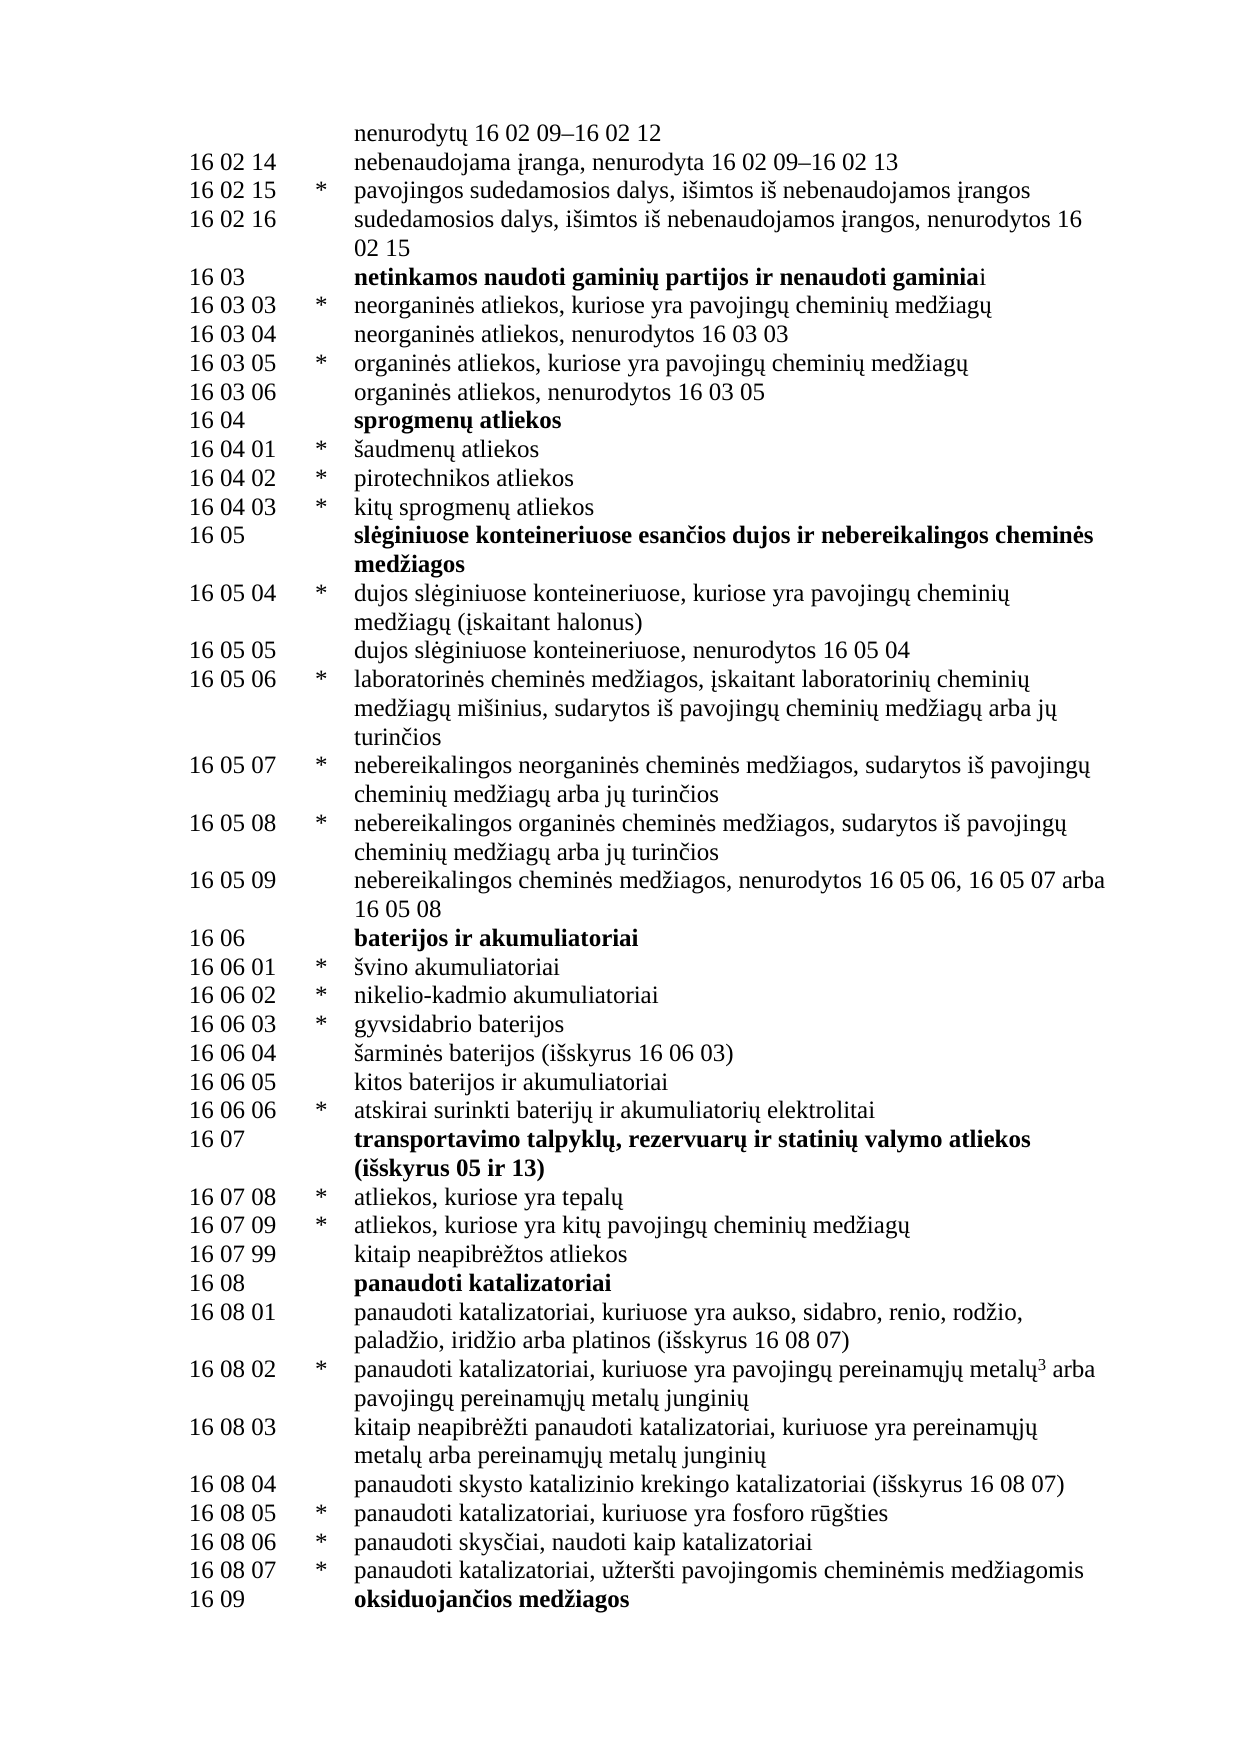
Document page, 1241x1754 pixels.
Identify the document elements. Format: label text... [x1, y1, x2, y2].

table_cell 16 06 04 [177, 1038, 300, 1067]
table_cell * [300, 1354, 343, 1412]
table_cell * [300, 1096, 343, 1124]
table_cell panaudoti katalizatoriai, kuriuose yra fosforo rūgšties [343, 1498, 1122, 1527]
table_cell 16 03 05 [177, 348, 300, 377]
table_cell * [300, 1498, 343, 1527]
table_cell [300, 319, 343, 348]
table_cell * [300, 981, 343, 1009]
table_cell šaudmenų atliekos [343, 434, 1122, 463]
table_cell [300, 1412, 343, 1469]
table_cell 16 04 [177, 406, 300, 434]
table_cell 16 05 09 [177, 866, 300, 923]
table_cell 16 06 05 [177, 1067, 300, 1096]
table_cell [300, 1268, 343, 1297]
table_cell 16 06 [177, 923, 300, 952]
table_cell [300, 1239, 343, 1268]
table_cell 16 05 08 [177, 808, 300, 866]
table_cell 16 08 03 [177, 1412, 300, 1469]
table_cell 16 02 14 [177, 147, 300, 176]
table_cell * [300, 578, 343, 636]
table_cell [300, 1124, 343, 1182]
table_cell 16 03 04 [177, 319, 300, 348]
table_cell 16 06 01 [177, 952, 300, 981]
table_cell nebereikalingos organinės cheminės medžiagos, sudarytos iš pavojingų cheminių medžiagų arba jų turinčios [343, 808, 1122, 866]
table_cell * [300, 434, 343, 463]
table_cell 16 04 01 [177, 434, 300, 463]
table_cell 16 05 07 [177, 751, 300, 808]
table_cell oksiduojančios medžiagos [343, 1584, 1122, 1613]
table_cell [300, 1038, 343, 1067]
table_cell neorganinės atliekos, nenurodytos 16 03 03 [343, 319, 1122, 348]
table_cell 16 02 15 [177, 176, 300, 204]
table_cell švino akumuliatoriai [343, 952, 1122, 981]
table_cell atliekos, kuriose yra kitų pavojingų cheminių medžiagų [343, 1211, 1122, 1239]
table_cell [177, 118, 300, 147]
table_cell * [300, 1556, 343, 1584]
table_cell kitaip neapibrėžtos atliekos [343, 1239, 1122, 1268]
table_cell pavojingos sudedamosios dalys, išimtos iš nebenaudojamos įrangos [343, 176, 1122, 204]
table_cell 16 03 06 [177, 377, 300, 406]
table_cell neorganinės atliekos, kuriose yra pavojingų cheminių medžiagų [343, 291, 1122, 319]
table_cell [300, 1584, 343, 1613]
table_cell dujos slėginiuose konteineriuose, nenurodytos 16 05 04 [343, 636, 1122, 664]
table_cell 16 04 02 [177, 463, 300, 492]
table_cell 16 08 04 [177, 1469, 300, 1498]
table_cell nikelio-kadmio akumuliatoriai [343, 981, 1122, 1009]
table_cell 16 07 09 [177, 1211, 300, 1239]
table_cell panaudoti katalizatoriai, kuriuose yra pavojingų pereinamųjų metalų3 arba pavojingų pereinamųjų metalų junginių [343, 1354, 1122, 1412]
table_cell * [300, 291, 343, 319]
table_cell 16 06 02 [177, 981, 300, 1009]
table_cell netinkamos naudoti gaminių partijos ir nenaudoti gaminiai [343, 262, 1122, 291]
table_cell 16 07 08 [177, 1182, 300, 1211]
table_cell * [300, 952, 343, 981]
table_cell * [300, 1211, 343, 1239]
table_cell [300, 377, 343, 406]
table_cell kitaip neapibrėžti panaudoti katalizatoriai, kuriuose yra pereinamųjų metalų arba pereinamųjų metalų junginių [343, 1412, 1122, 1469]
table_cell panaudoti katalizatoriai, užteršti pavojingomis cheminėmis medžiagomis [343, 1556, 1122, 1584]
table_cell 16 04 03 [177, 492, 300, 521]
table_cell atskirai surinkti baterijų ir akumuliatorių elektrolitai [343, 1096, 1122, 1124]
table_cell sprogmenų atliekos [343, 406, 1122, 434]
table_cell 16 07 [177, 1124, 300, 1182]
table_cell nebereikalingos neorganinės cheminės medžiagos, sudarytos iš pavojingų cheminių medžiagų arba jų turinčios [343, 751, 1122, 808]
table_cell * [300, 1009, 343, 1038]
table_cell * [300, 808, 343, 866]
table_cell * [300, 751, 343, 808]
table_cell 16 05 06 [177, 664, 300, 751]
table_cell * [300, 348, 343, 377]
table_cell baterijos ir akumuliatoriai [343, 923, 1122, 952]
table_cell [300, 866, 343, 923]
table_cell [300, 118, 343, 147]
table_cell 16 08 05 [177, 1498, 300, 1527]
table_cell [300, 1067, 343, 1096]
table_cell šarminės baterijos (išskyrus 16 06 03) [343, 1038, 1122, 1067]
table_cell * [300, 492, 343, 521]
table_cell 16 09 [177, 1584, 300, 1613]
table_cell panaudoti skysto katalizinio krekingo katalizatoriai (išskyrus 16 08 07) [343, 1469, 1122, 1498]
table_cell * [300, 1527, 343, 1556]
table_cell 16 02 16 [177, 204, 300, 262]
table_cell [300, 204, 343, 262]
table_cell * [300, 463, 343, 492]
table_cell 16 03 [177, 262, 300, 291]
table_cell [300, 1469, 343, 1498]
table_cell laboratorinės cheminės medžiagos, įskaitant laboratorinių cheminių medžiagų mišinius, sudarytos iš pavojingų cheminių medžiagų arba jų turinčios [343, 664, 1122, 751]
table_cell panaudoti skysčiai, naudoti kaip katalizatoriai [343, 1527, 1122, 1556]
table_cell 16 05 05 [177, 636, 300, 664]
table_cell atliekos, kuriose yra tepalų [343, 1182, 1122, 1211]
table_cell nenurodytų 16 02 09–16 02 12 [343, 118, 1122, 147]
table_cell 16 06 06 [177, 1096, 300, 1124]
table_cell [300, 147, 343, 176]
table_cell organinės atliekos, kuriose yra pavojingų cheminių medžiagų [343, 348, 1122, 377]
table_cell organinės atliekos, nenurodytos 16 03 05 [343, 377, 1122, 406]
table_cell 16 07 99 [177, 1239, 300, 1268]
table_cell transportavimo talpyklų, rezervuarų ir statinių valymo atliekos (išskyrus 05 ir 13) [343, 1124, 1122, 1182]
table_cell 16 08 [177, 1268, 300, 1297]
table_cell 16 08 01 [177, 1297, 300, 1354]
table_cell dujos slėginiuose konteineriuose, kuriose yra pavojingų cheminių medžiagų (įskaitant halonus) [343, 578, 1122, 636]
table_cell [300, 1297, 343, 1354]
table_cell 16 05 04 [177, 578, 300, 636]
table_cell gyvsidabrio baterijos [343, 1009, 1122, 1038]
table_cell 16 05 [177, 521, 300, 578]
table_cell nebereikalingos cheminės medžiagos, nenurodytos 16 05 06, 16 05 07 arba 16 05 08 [343, 866, 1122, 923]
table_cell pirotechnikos atliekos [343, 463, 1122, 492]
table_cell 16 03 03 [177, 291, 300, 319]
table_cell 16 08 06 [177, 1527, 300, 1556]
table_cell 16 06 03 [177, 1009, 300, 1038]
table_cell [300, 521, 343, 578]
table_cell [300, 923, 343, 952]
table_cell * [300, 664, 343, 751]
table_cell 16 08 07 [177, 1556, 300, 1584]
table_cell [300, 262, 343, 291]
table_cell slėginiuose konteineriuose esančios dujos ir nebereikalingos cheminės medžiagos [343, 521, 1122, 578]
table_cell panaudoti katalizatoriai [343, 1268, 1122, 1297]
table_cell kitų sprogmenų atliekos [343, 492, 1122, 521]
table_cell [300, 636, 343, 664]
table_cell [300, 406, 343, 434]
table_cell * [300, 176, 343, 204]
table_cell sudedamosios dalys, išimtos iš nebenaudojamos įrangos, nenurodytos 16 02 15 [343, 204, 1122, 262]
table_cell 16 08 02 [177, 1354, 300, 1412]
table_cell nebenaudojama įranga, nenurodyta 16 02 09–16 02 13 [343, 147, 1122, 176]
table_cell panaudoti katalizatoriai, kuriuose yra aukso, sidabro, renio, rodžio, paladžio, iridžio arba platinos (išskyrus 16 08 07) [343, 1297, 1122, 1354]
table_cell kitos baterijos ir akumuliatoriai [343, 1067, 1122, 1096]
table_cell * [300, 1182, 343, 1211]
